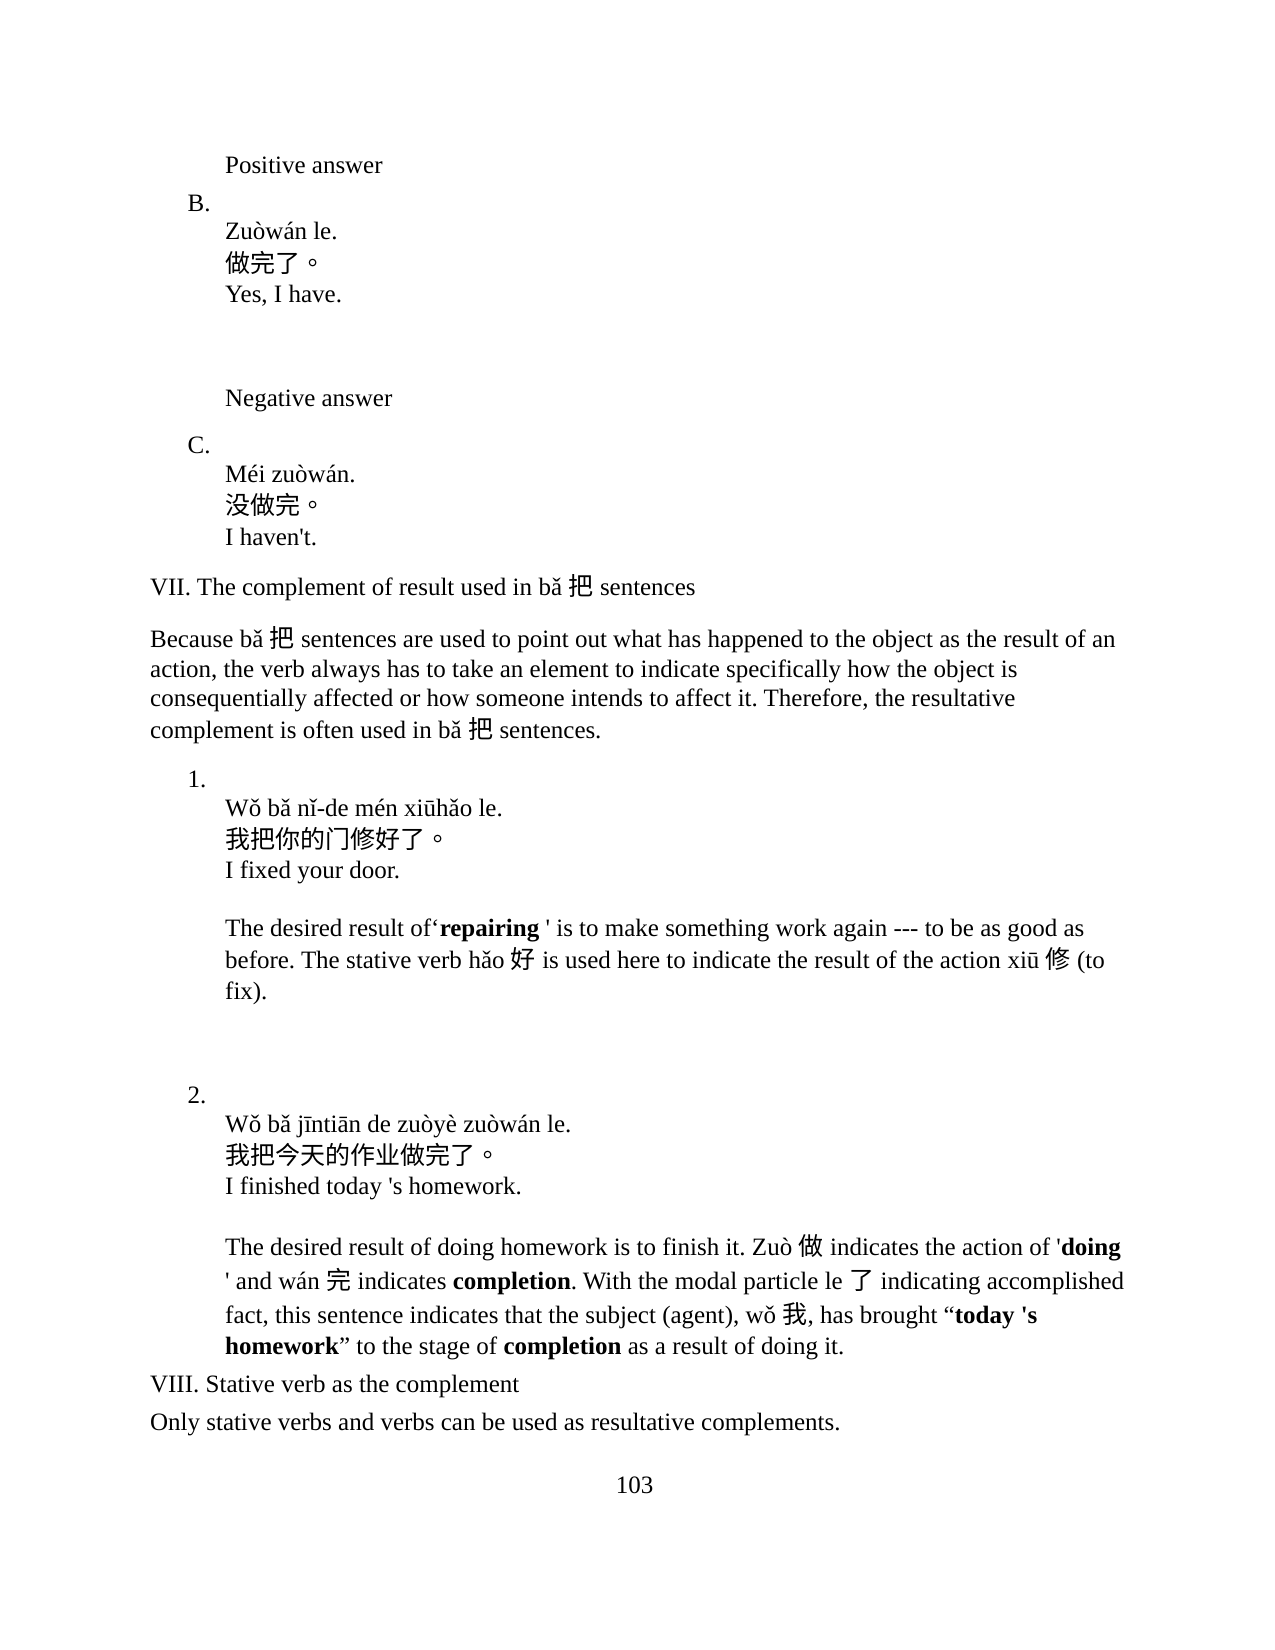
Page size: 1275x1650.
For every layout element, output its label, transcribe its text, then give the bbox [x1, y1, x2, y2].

text Because bǎ 把 sentences are used to point out what has happened to the object as the result of an action, the verb always has to take an element to indicate specifically how the object is consequentially affected or how someone intends to affect it. Therefore, the resultative complement is often used in bǎ 把 sentences. [150, 620, 1125, 746]
text VII. The complement of result used in bǎ 把 sentences [150, 568, 1125, 602]
list Wǒ bǎ jīntiān de zuòyè zuòwán le. 我把今天的作业做完了。 I finished today 's homework. The desired result of doing homework is to finish it. Zuò 做 indicates the action of 'doing ' and wán 完 indicates completion. With the modal particle le 了 indicating accomplished fact, this sentence indicates that the subject (agent), wǒ 我, has brought “today 's homework” to the stage of completion as a result of doing it. [187, 1080, 1125, 1360]
text VIII. Stative verb as the complement [150, 1369, 1125, 1398]
list Negative answer [187, 383, 1125, 412]
list Zuòwán le. 做完了。 Yes, I have. [187, 188, 1125, 366]
list Méi zuòwán. 没做完。 I haven't. [187, 430, 1125, 550]
text Only stative verbs and verbs can be used as resultative complements. [150, 1407, 1125, 1435]
list Wǒ bǎ nǐ-de mén xiūhǎo le. 我把你的门修好了。 I fixed your door. The desired result of‘repairing ' is to make something work again --- to be as good as before. The stative verb hǎo 好 is used here to indicate the result of the action xiū 修 (to fix). [187, 764, 1125, 1062]
list Positive answer [187, 150, 1125, 179]
